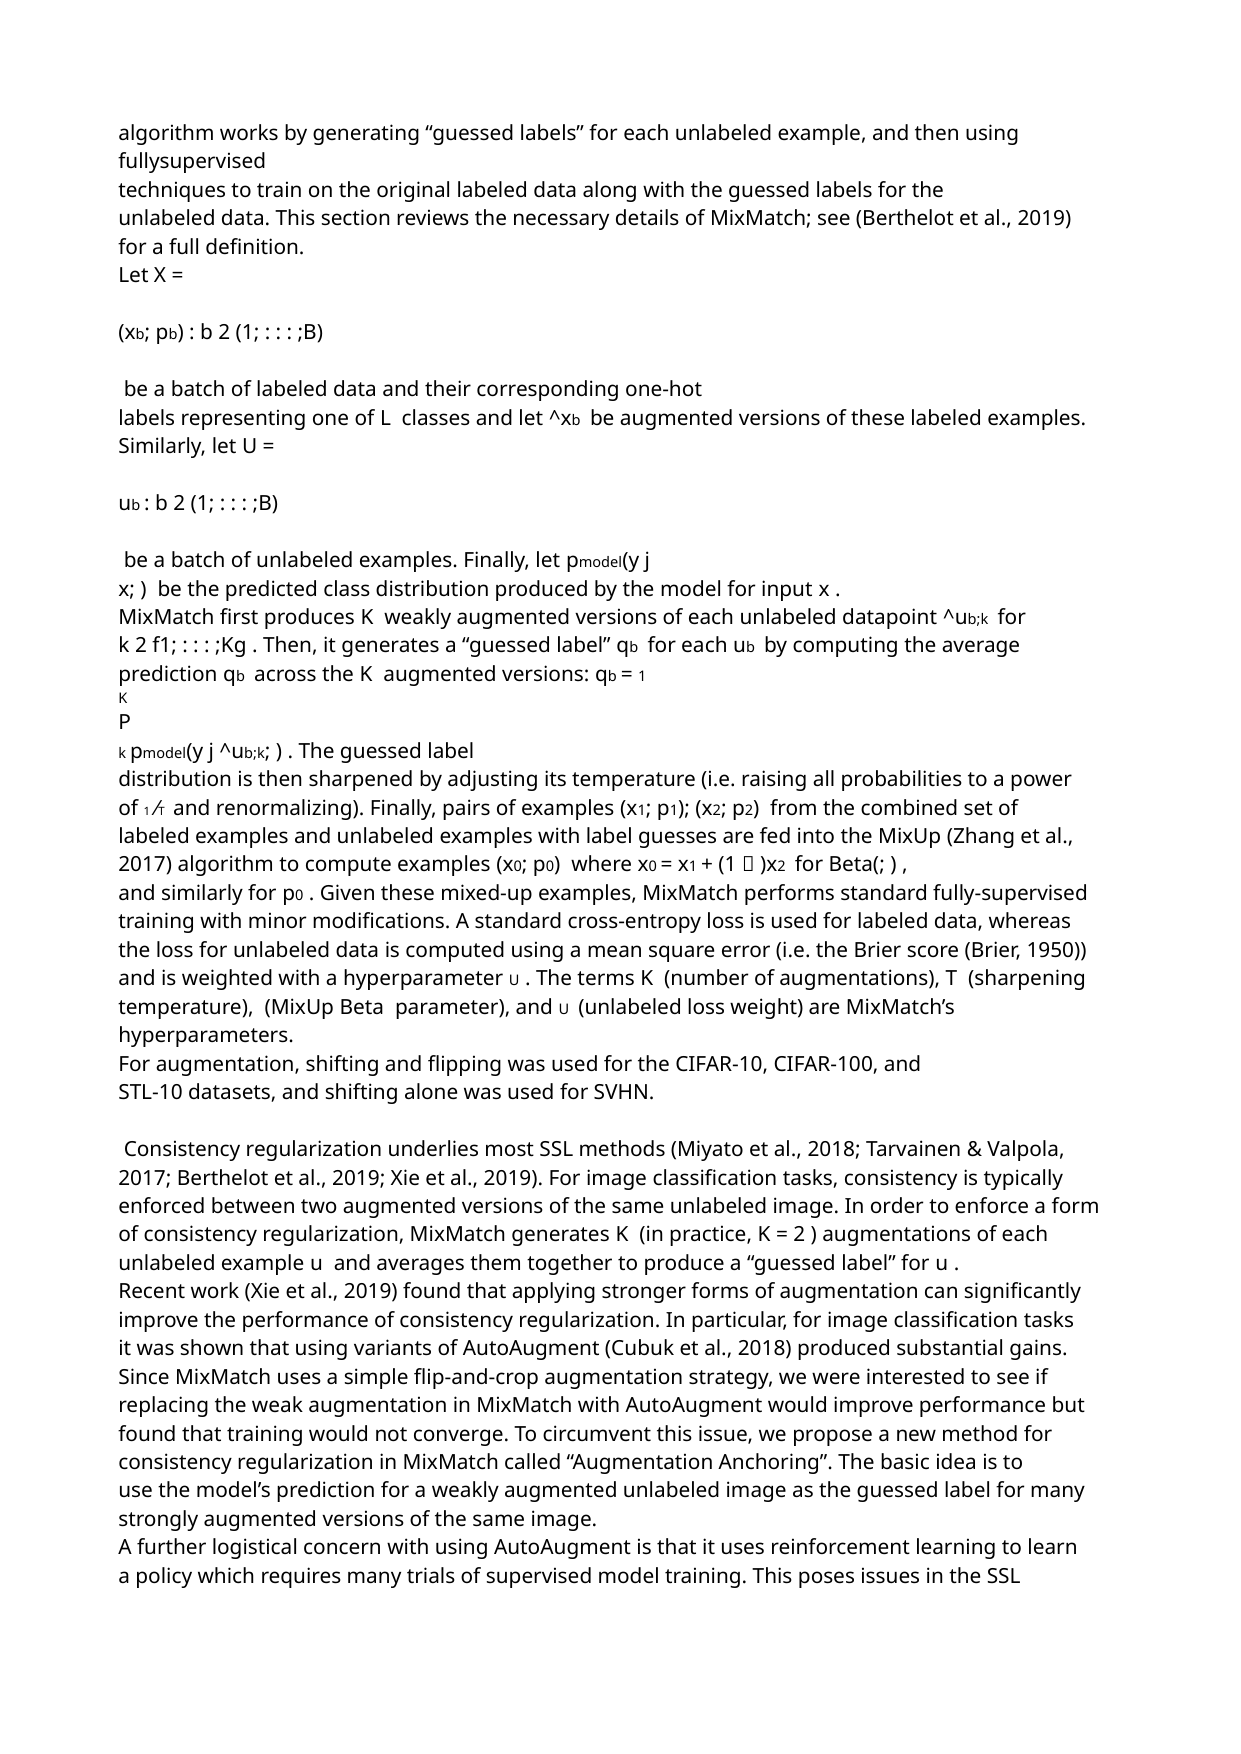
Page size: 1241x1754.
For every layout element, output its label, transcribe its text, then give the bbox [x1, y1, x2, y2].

text use the model’s prediction for a weakly augmented unlabeled image as the guessed label for many [118, 1476, 1122, 1504]
text Let X = [118, 260, 1122, 289]
text ub : b 2 (1; : : : ;B) [118, 488, 1122, 517]
text Since MixMatch uses a simple flip-and-crop augmentation strategy, we were interested to see if [118, 1362, 1122, 1390]
text and similarly for p0 . Given these mixed-up examples, MixMatch performs standard fully-supervised [118, 878, 1122, 906]
text k pmodel(y j ^ub;k; ) . The guessed label [118, 736, 1122, 764]
text it was shown that using variants of AutoAugment (Cubuk et al., 2018) produced substantial gains. [118, 1333, 1122, 1362]
text prediction qb across the K augmented versions: qb = 1 [118, 659, 1122, 687]
text labeled examples and unlabeled examples with label guesses are fed into the MixUp (Zhang et al., [118, 821, 1122, 849]
text 2017) algorithm to compute examples (x0; p0) where x0 = x1 + (1 􀀀 )x2 for Beta(; ) , [118, 849, 1122, 878]
text techniques to train on the original labeled data along with the guessed labels for the [118, 175, 1122, 203]
text For augmentation, shifting and flipping was used for the CIFAR-10, CIFAR-100, and [118, 1049, 1122, 1077]
text unlabeled example u and averages them together to produce a “guessed label” for u . [118, 1248, 1122, 1276]
text Similarly, let U = [118, 431, 1122, 460]
text the loss for unlabeled data is computed using a mean square error (i.e. the Brier score (Brier, 1950)) [118, 935, 1122, 963]
text K [118, 687, 1122, 707]
text 2017; Berthelot et al., 2019; Xie et al., 2019). For image classification tasks, consistency is typically [118, 1163, 1122, 1191]
text of consistency regularization, MixMatch generates K (in practice, K = 2 ) augmentations of each [118, 1219, 1122, 1248]
text improve the performance of consistency regularization. In particular, for image classification tasks [118, 1305, 1122, 1333]
text distribution is then sharpened by adjusting its temperature (i.e. raising all probabilities to a power [118, 764, 1122, 793]
text STL-10 datasets, and shifting alone was used for SVHN. [118, 1077, 1122, 1106]
text be a batch of labeled data and their corresponding one-hot [118, 374, 1122, 403]
text P [118, 707, 1122, 736]
text Consistency regularization underlies most SSL methods (Miyato et al., 2018; Tarvainen & Valpola, [118, 1134, 1122, 1163]
text algorithm works by generating “guessed labels” for each unlabeled example, and then using fullysupervised [118, 118, 1122, 175]
text for a full definition. [118, 232, 1122, 260]
text strongly augmented versions of the same image. [118, 1504, 1122, 1532]
text unlabeled data. This section reviews the necessary details of MixMatch; see (Berthelot et al., 2019) [118, 203, 1122, 232]
text Recent work (Xie et al., 2019) found that applying stronger forms of augmentation can significantly [118, 1276, 1122, 1305]
text training with minor modifications. A standard cross-entropy loss is used for labeled data, whereas [118, 906, 1122, 935]
text MixMatch first produces K weakly augmented versions of each unlabeled datapoint ^ub;k for [118, 602, 1122, 631]
text A further logistical concern with using AutoAugment is that it uses reinforcement learning to learn [118, 1532, 1122, 1561]
text x; ) be the predicted class distribution produced by the model for input x . [118, 574, 1122, 602]
text temperature), (MixUp Beta parameter), and U (unlabeled loss weight) are MixMatch’s hyperparameters. [118, 992, 1122, 1049]
text (xb; pb) : b 2 (1; : : : ;B) [118, 317, 1122, 346]
text found that training would not converge. To circumvent this issue, we propose a new method for [118, 1419, 1122, 1447]
text k 2 f1; : : : ;Kg . Then, it generates a “guessed label” qb for each ub by computing the average [118, 631, 1122, 659]
text replacing the weak augmentation in MixMatch with AutoAugment would improve performance but [118, 1390, 1122, 1419]
text of 1 ⁄T and renormalizing). Finally, pairs of examples (x1; p1); (x2; p2) from the combined set of [118, 793, 1122, 821]
text enforced between two augmented versions of the same unlabeled image. In order to enforce a form [118, 1191, 1122, 1219]
text a policy which requires many trials of supervised model training. This poses issues in the SSL [118, 1561, 1122, 1589]
text be a batch of unlabeled examples. Finally, let pmodel(y j [118, 545, 1122, 574]
text labels representing one of L classes and let ^xb be augmented versions of these labeled examples. [118, 403, 1122, 431]
text and is weighted with a hyperparameter U . The terms K (number of augmentations), T (sharpening [118, 963, 1122, 992]
text consistency regularization in MixMatch called “Augmentation Anchoring”. The basic idea is to [118, 1447, 1122, 1476]
